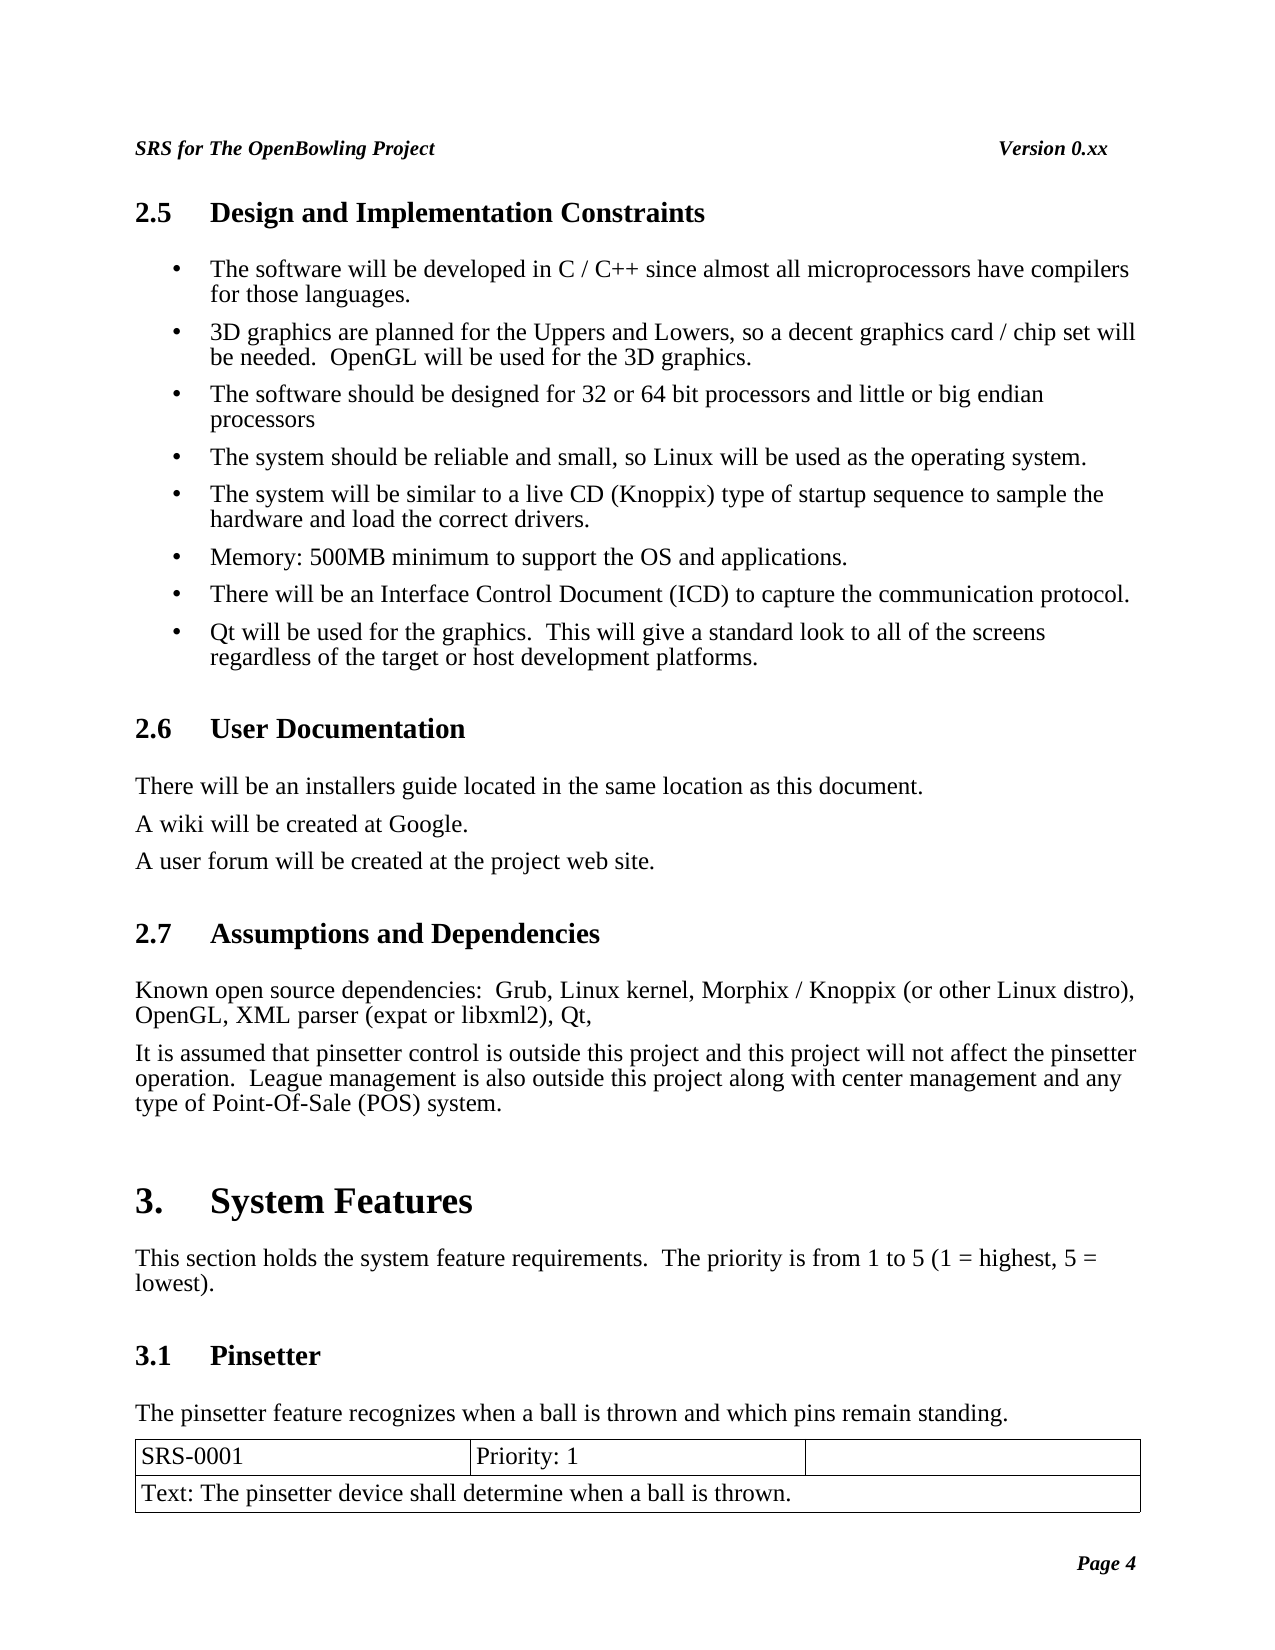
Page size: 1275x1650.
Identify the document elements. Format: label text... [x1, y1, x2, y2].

text This section holds the system feature requirements. The priority is from 1 to 5 (1 = highest, 5 = lowest). [135, 1247, 1140, 1297]
list The software will be developed in C / C++ since almost all microprocessors have compilers for those languages. [172, 258, 1140, 308]
list 3D graphics are planned for the Uppers and Lowers, so a decent graphics card / chip set will be needed. OpenGL will be used for the 3D graphics. [172, 320, 1140, 370]
text Known open source dependencies: Grub, Linux kernel, Morphix / Knoppix (or other Linux distro), OpenGL, XML parser (expat or libxml2), Qt, [135, 979, 1140, 1029]
text A wiki will be created at Google. [135, 812, 1140, 837]
list There will be an Interface Control Document (ICD) to capture the communication protocol. [172, 583, 1140, 608]
text The pinsetter feature recognizes when a ball is thrown and which pins remain standing. [135, 1401, 1140, 1426]
subtitle Assumptions and Dependencies [135, 916, 1140, 950]
table_header Priority: 1 [471, 1440, 805, 1475]
list The system should be reliable and small, so Linux will be used as the operating system. [172, 445, 1140, 470]
table_header SRS-0001 [136, 1440, 470, 1475]
text There will be an installers guide located in the same location as this document. [135, 774, 1140, 799]
table_cell Text: The pinsetter device shall determine when a ball is thrown. [136, 1476, 1140, 1512]
subtitle System Features [135, 1179, 1140, 1222]
table_header [806, 1440, 1140, 1475]
text A user forum will be created at the project web site. [135, 849, 1140, 874]
list The software should be designed for 32 or 64 bit processors and little or big endian processors [172, 383, 1140, 433]
list Qt will be used for the graphics. This will give a standard look to all of the screens regardless of the target or host development platforms. [172, 620, 1140, 670]
subtitle Pinsetter [135, 1338, 1140, 1372]
text It is assumed that pinsetter control is outside this project and this project will not affect the pinsetter operation. League management is also outside this project along with center management and any type of Point-Of-Sale (POS) system. [135, 1041, 1140, 1116]
subtitle User Documentation [135, 712, 1140, 745]
list The system will be similar to a live CD (Knoppix) type of startup sequence to sample the hardware and load the correct drivers. [172, 483, 1140, 533]
subtitle Design and Implementation Constraints [135, 195, 1140, 228]
list Memory: 500MB minimum to support the OS and applications. [172, 545, 1140, 570]
